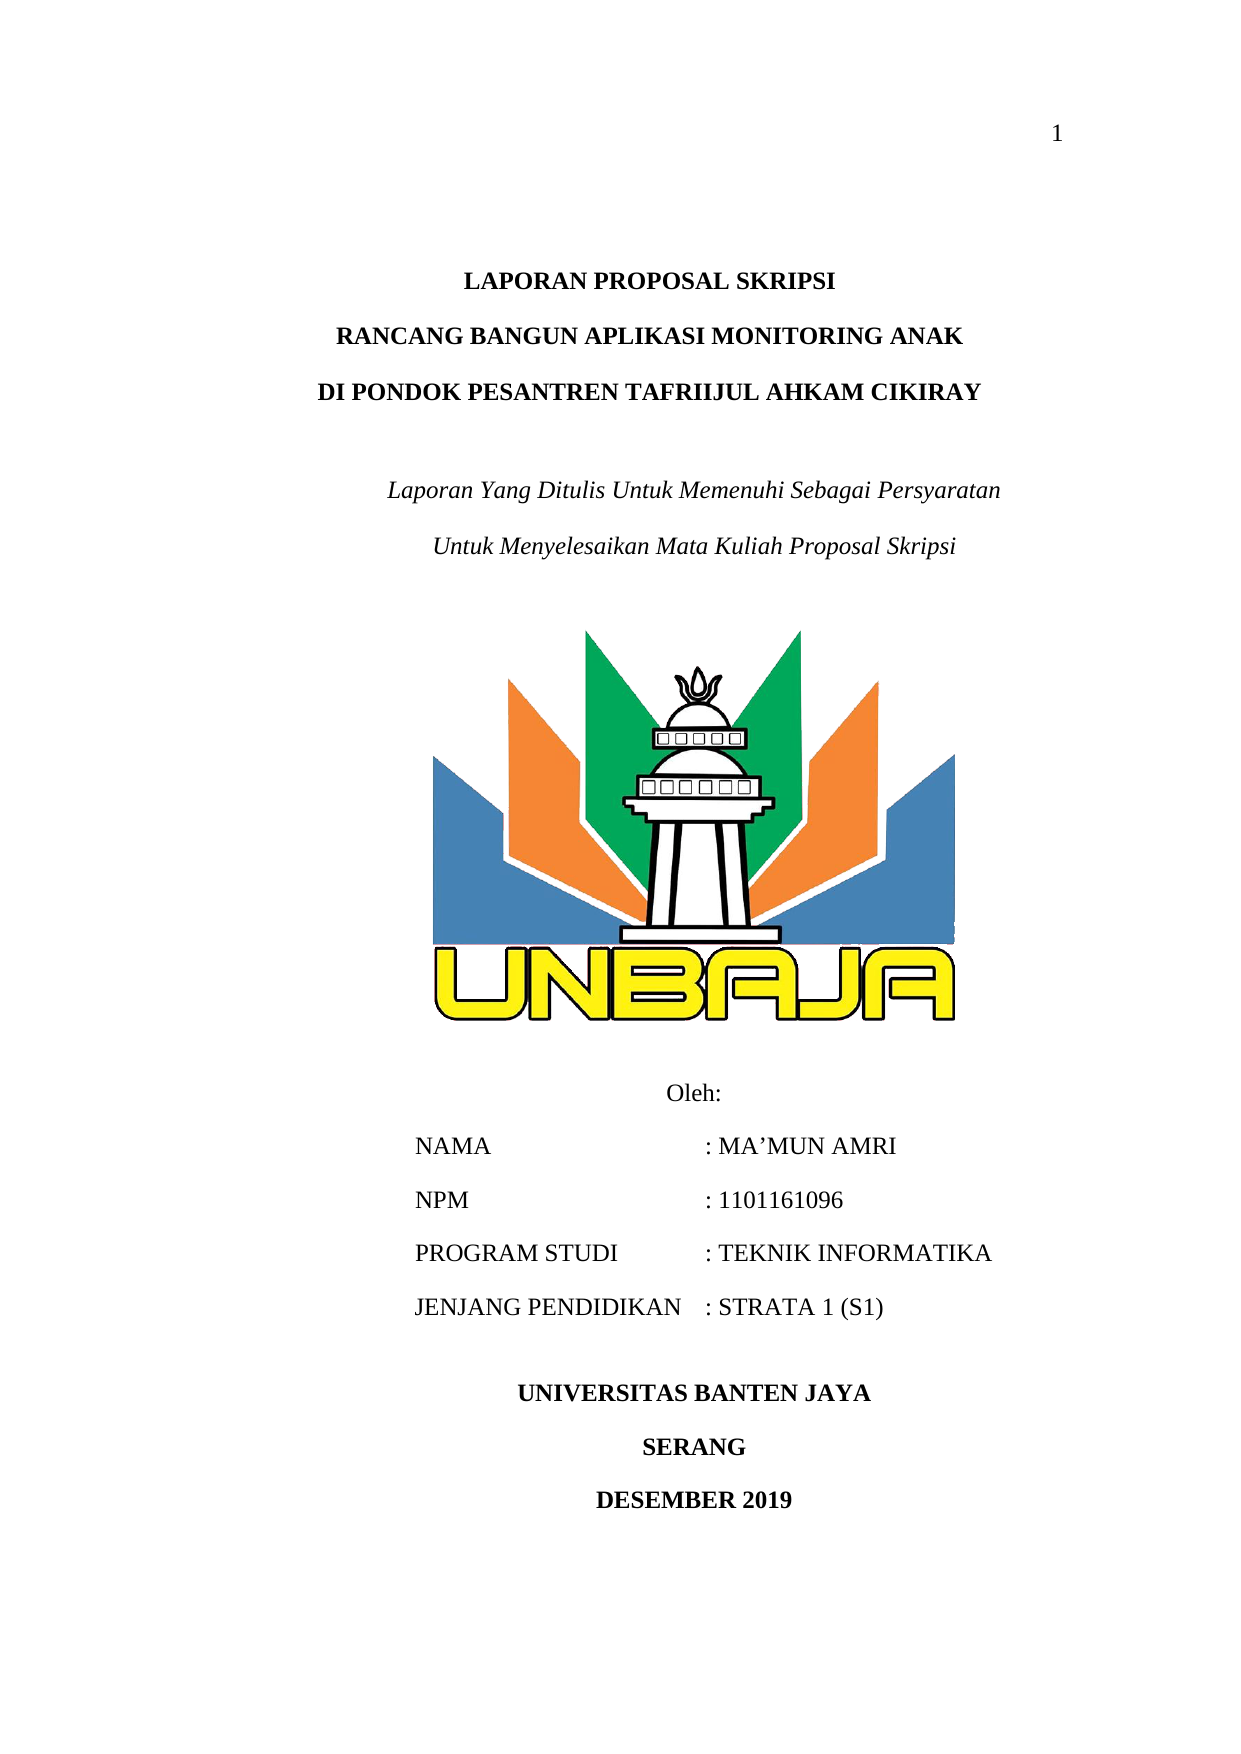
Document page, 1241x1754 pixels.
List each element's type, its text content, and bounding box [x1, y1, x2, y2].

text SERANG [236, 1432, 1063, 1460]
text PROGRAM STUDI : TEKNIK INFORMATIKA [415, 1238, 1063, 1267]
subtitle Untuk Menyelesaikan Mata Kuliah Proposal skripsi [236, 531, 1063, 560]
text NAMA : MA’MUN AMRI [415, 1131, 1063, 1160]
title Laporan Proposal skripsi [236, 266, 1063, 294]
text NPM : 1101161096 [415, 1185, 1063, 1213]
subtitle laporan yang Ditulis untuk Memenuhi Sebagai Persyaratan [236, 475, 1063, 504]
title di pondok pesantren tafriijul ahkam cikiray [236, 377, 1063, 406]
text JENJANG PENDIDIKAN : STRATA 1 (S1) [414, 1292, 1063, 1321]
text DESEMBER 2019 [236, 1485, 1063, 1514]
text UNIVERSITAS BANTEN JAYA [236, 1378, 1063, 1407]
text Oleh: [236, 1078, 1063, 1106]
picture [432, 629, 955, 1021]
title rancang bangun aplikasi monitoring anak [236, 321, 1063, 350]
